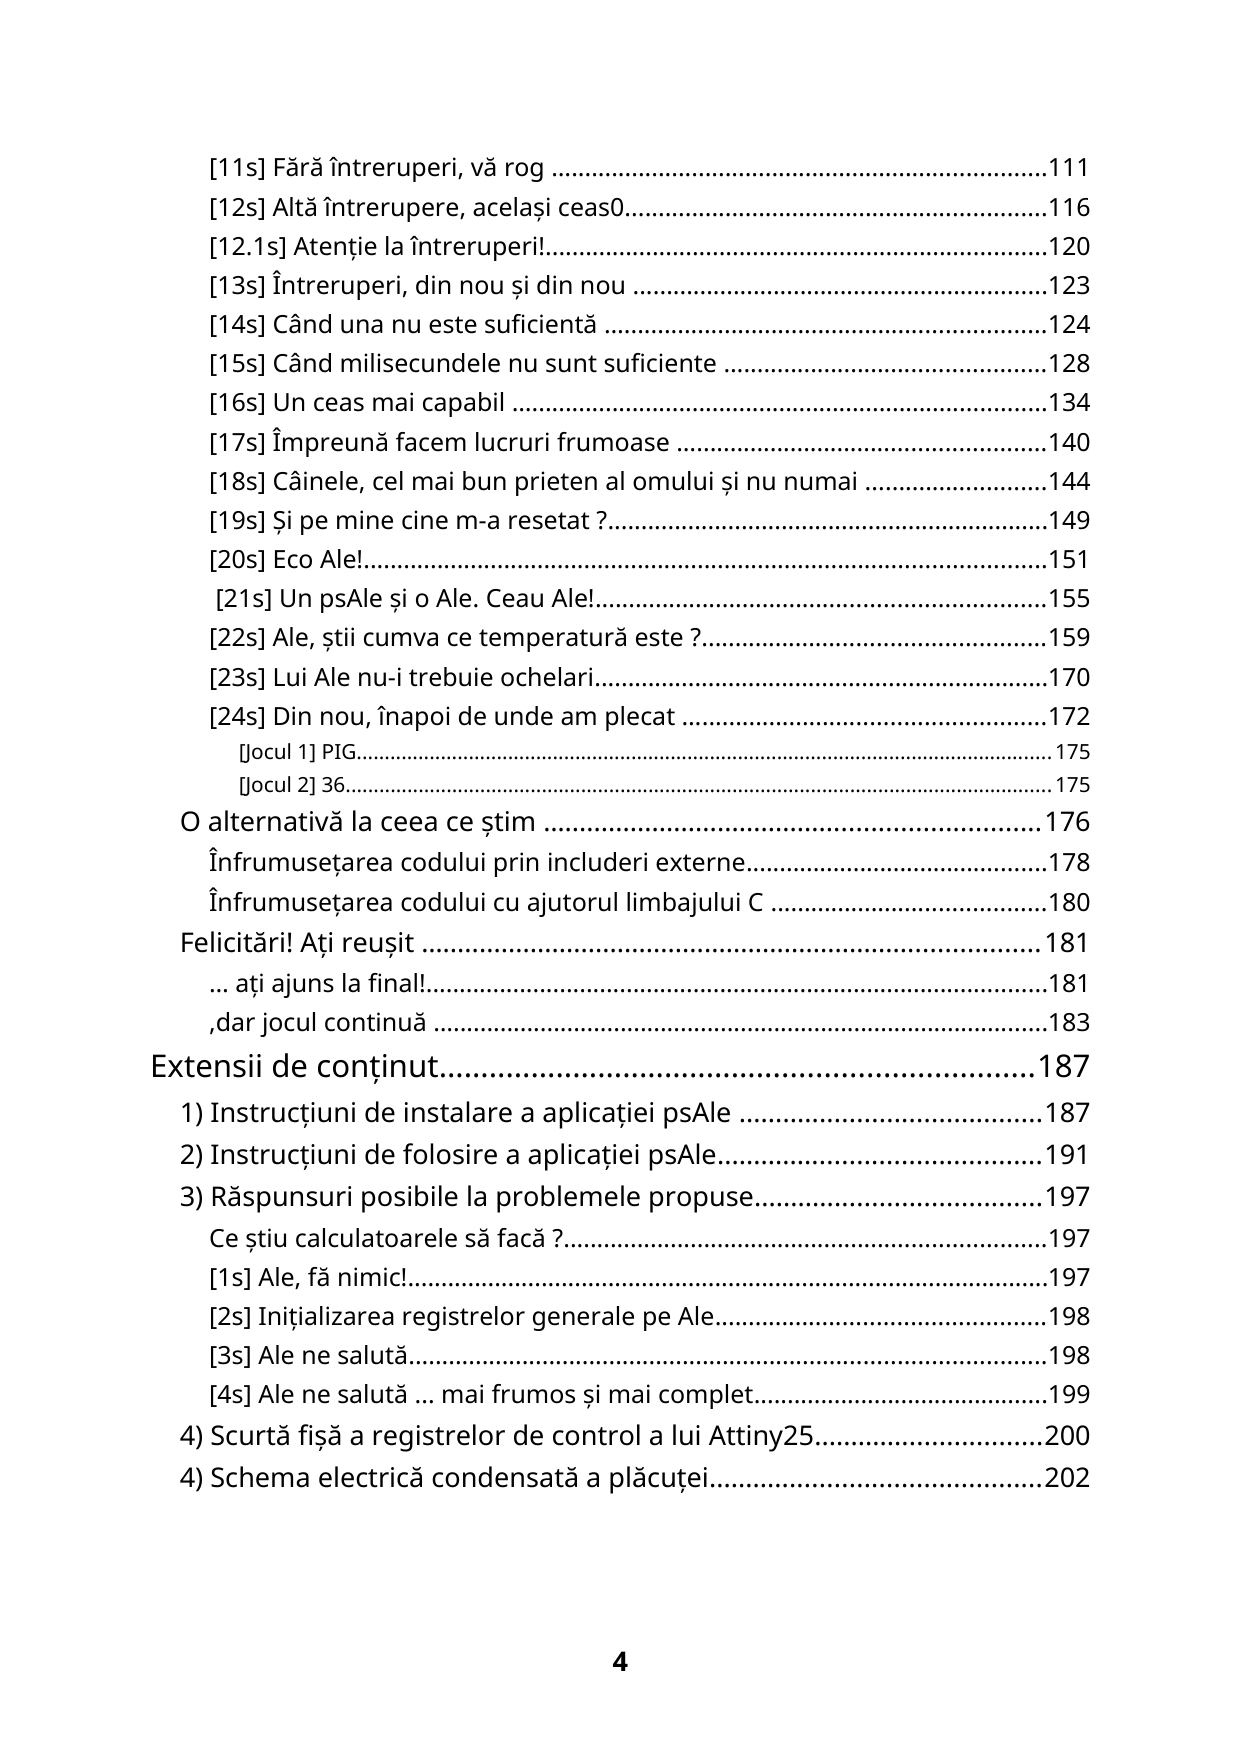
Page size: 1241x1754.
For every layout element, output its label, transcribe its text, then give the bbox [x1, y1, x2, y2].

text 4) Schema electrică condensată a plăcuței 202 [179, 1458, 1091, 1495]
text [2s] Inițializarea registrelor generale pe Ale 198 [209, 1299, 1091, 1333]
text [11s] Fără întreruperi, vă rog … 111 [209, 150, 1091, 184]
text O alternativă la ceea ce știm … 176 [179, 803, 1091, 839]
text … ați ajuns la final! 181 [209, 966, 1091, 1000]
text 3) Răspunsuri posibile la problemele propuse 197 [179, 1178, 1091, 1215]
text [12s] Altă întrerupere, același ceas0... 116 [209, 189, 1091, 223]
text [14s] Când una nu este suficientă … 124 [209, 307, 1091, 341]
text Extensii de conținut 187 [150, 1044, 1091, 1087]
text Ce știu calculatoarele să facă ? 197 [209, 1220, 1091, 1254]
text [3s] Ale ne salută 198 [209, 1338, 1091, 1372]
text 4) Scurtă fișă a registrelor de control a lui Attiny25 200 [179, 1416, 1091, 1453]
text [23s] Lui Ale nu-i trebuie ochelari 170 [209, 659, 1091, 693]
text [15s] Când milisecundele nu sunt suficiente … 128 [209, 346, 1091, 380]
text [13s] Întreruperi, din nou și din nou ... 123 [209, 267, 1091, 302]
text [22s] Ale, știi cumva ce temperatură este ? 159 [209, 620, 1091, 654]
text [24s] Din nou, înapoi de unde am plecat … 172 [209, 698, 1091, 732]
text [4s] Ale ne salută ... mai frumos și mai complet 199 [209, 1377, 1091, 1411]
text [21s] Un psAle și o Ale. Ceau Ale! 155 [209, 581, 1091, 615]
text Înfrumusețarea codului prin includeri externe 178 [209, 845, 1091, 879]
text [18s] Câinele, cel mai bun prieten al omului și nu numai ... 144 [209, 463, 1091, 497]
text [19s] Și pe mine cine m-a resetat ? 149 [209, 502, 1091, 537]
text [17s] Împreună facem lucruri frumoase … 140 [209, 424, 1091, 458]
text [Jocul 1] PIG 175 [238, 737, 1091, 766]
text Înfrumusețarea codului cu ajutorul limbajului C 180 [209, 884, 1091, 918]
text 1) Instrucțiuni de instalare a aplicației psAle 187 [179, 1093, 1091, 1130]
text Felicitări! Ați reușit … 181 [179, 923, 1091, 960]
text [20s] Eco Ale! 151 [209, 542, 1091, 576]
text [Jocul 2] 36 175 [238, 770, 1091, 798]
text [1s] Ale, fă nimic! 197 [209, 1259, 1091, 1293]
text ,dar jocul continuă … 183 [209, 1005, 1091, 1039]
text [12.1s] Atenție la întreruperi! 120 [209, 228, 1091, 262]
text 2) Instrucțiuni de folosire a aplicației psAle 191 [179, 1136, 1091, 1172]
text [16s] Un ceas mai capabil … 134 [209, 385, 1091, 419]
